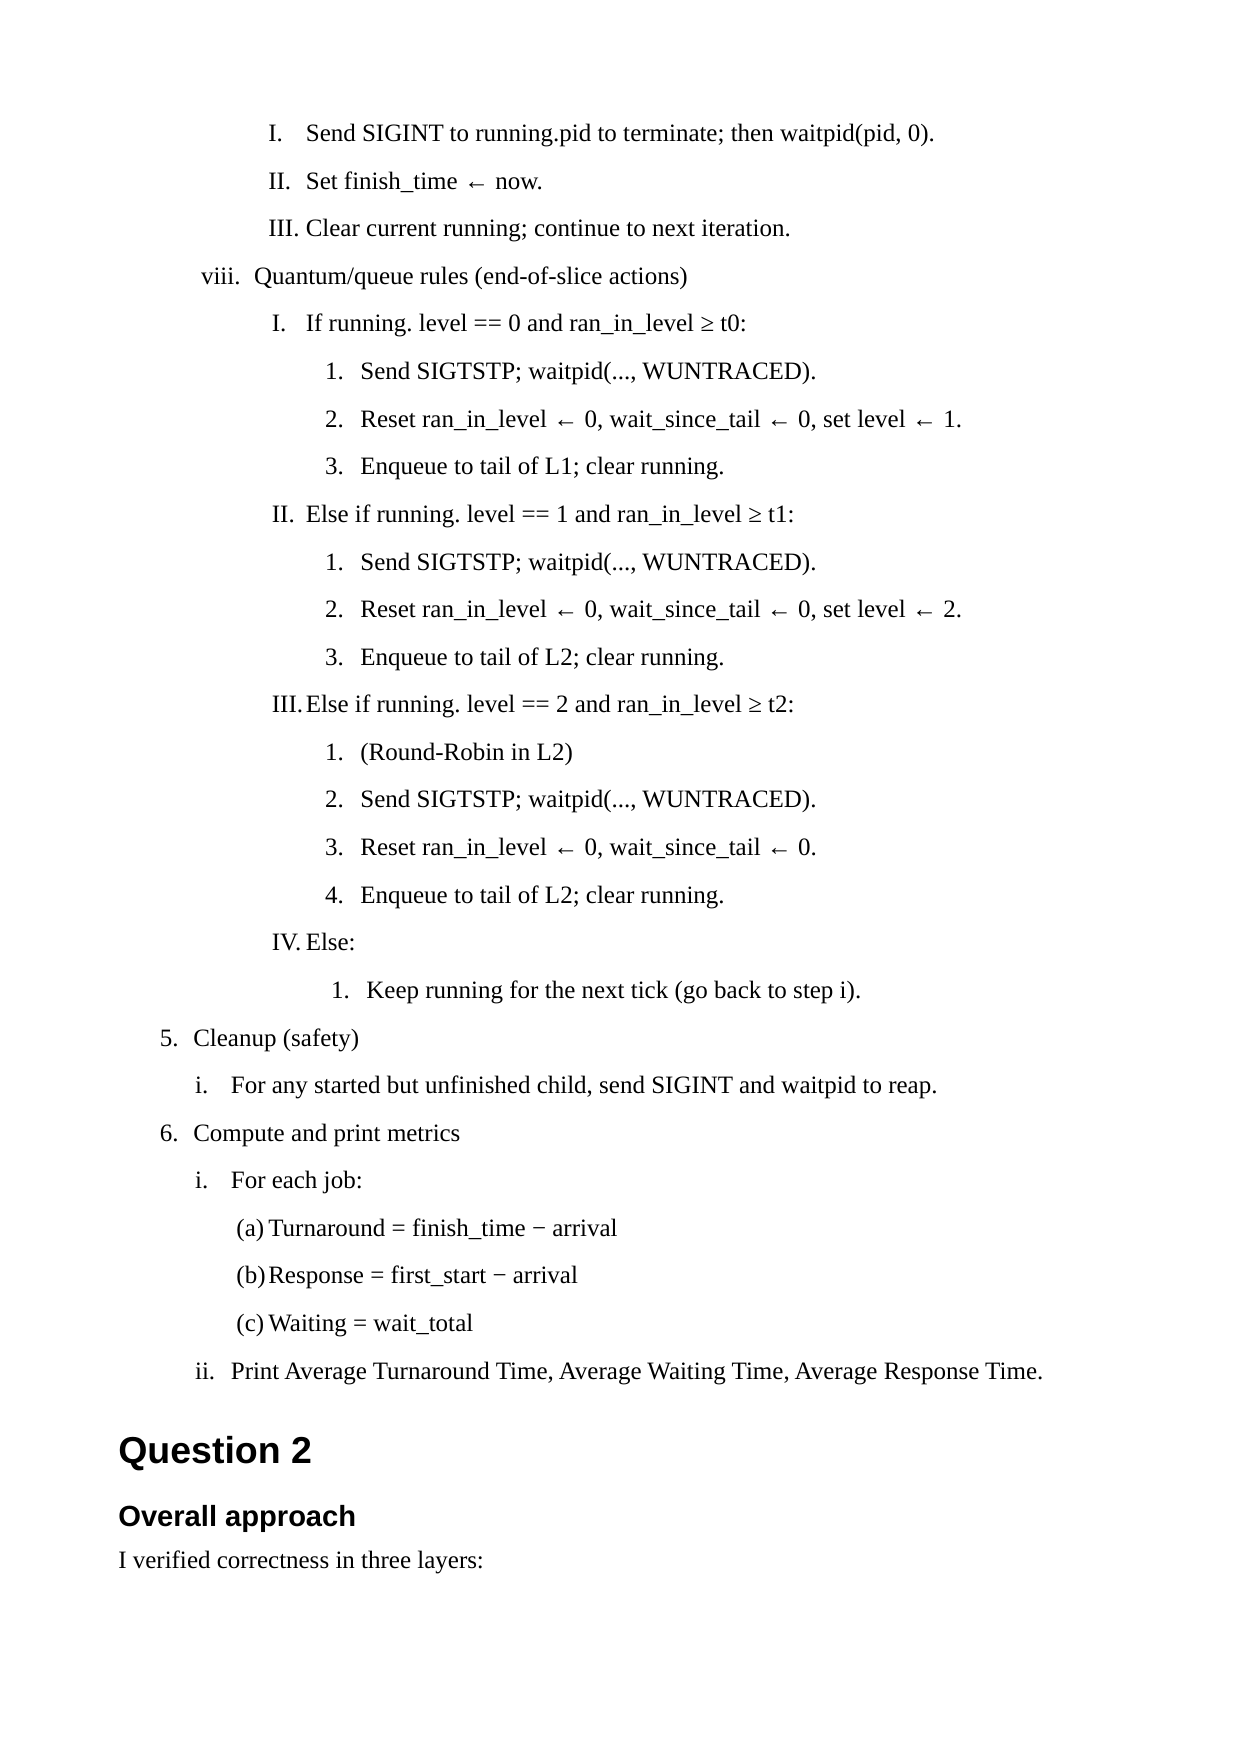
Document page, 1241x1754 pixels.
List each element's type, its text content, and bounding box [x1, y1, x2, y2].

list Send SIGINT to running.pid to terminate; then waitpid(pid, 0). [268, 118, 1122, 147]
list Cleanup (safety) [159, 1023, 1122, 1051]
subtitle Overall approach [118, 1499, 1122, 1532]
list Quantum/queue rules (end-of-slice actions) [201, 261, 1122, 290]
list Compute and print metrics [159, 1118, 1122, 1147]
list Send SIGTSTP; waitpid(..., WUNTRACED). [325, 356, 1122, 385]
list Reset ran_in_level ← 0, wait_since_tail ← 0. [325, 832, 1122, 861]
list Else if running. level == 2 and ran_in_level ≥ t2: [272, 689, 1122, 718]
list Turnaround = finish_time − arrival [236, 1213, 1122, 1242]
list Reset ran_in_level ← 0, wait_since_tail ← 0, set level ← 1. [325, 404, 1122, 432]
list (Round-Robin in L2) [325, 737, 1122, 766]
list Enqueue to tail of L2; clear running. [325, 642, 1122, 671]
list Enqueue to tail of L2; clear running. [325, 880, 1122, 908]
subtitle Question 2 [118, 1428, 1122, 1472]
list Else: [272, 927, 1122, 956]
list Print Average Turnaround Time, Average Waiting Time, Average Response Time. [195, 1356, 1122, 1384]
list If running. level == 0 and ran_in_level ≥ t0: [272, 308, 1122, 337]
list Send SIGTSTP; waitpid(..., WUNTRACED). [325, 784, 1122, 813]
list Clear current running; continue to next iteration. [268, 213, 1122, 242]
list Keep running for the next tick (go back to step i). [331, 975, 1122, 1004]
list Send SIGTSTP; waitpid(..., WUNTRACED). [325, 547, 1122, 575]
list Reset ran_in_level ← 0, wait_since_tail ← 0, set level ← 2. [325, 594, 1122, 623]
list Waiting = wait_total [236, 1308, 1122, 1337]
list Enqueue to tail of L1; clear running. [325, 451, 1122, 480]
list For any started but unfinished child, send SIGINT and waitpid to reap. [195, 1070, 1122, 1099]
list Response = first_start − arrival [236, 1261, 1122, 1289]
list Else if running. level == 1 and ran_in_level ≥ t1: [272, 499, 1122, 528]
list For each job: [195, 1165, 1122, 1194]
list Set finish_time ← now. [268, 166, 1122, 194]
text I verified correctness in three layers: [118, 1545, 1122, 1573]
